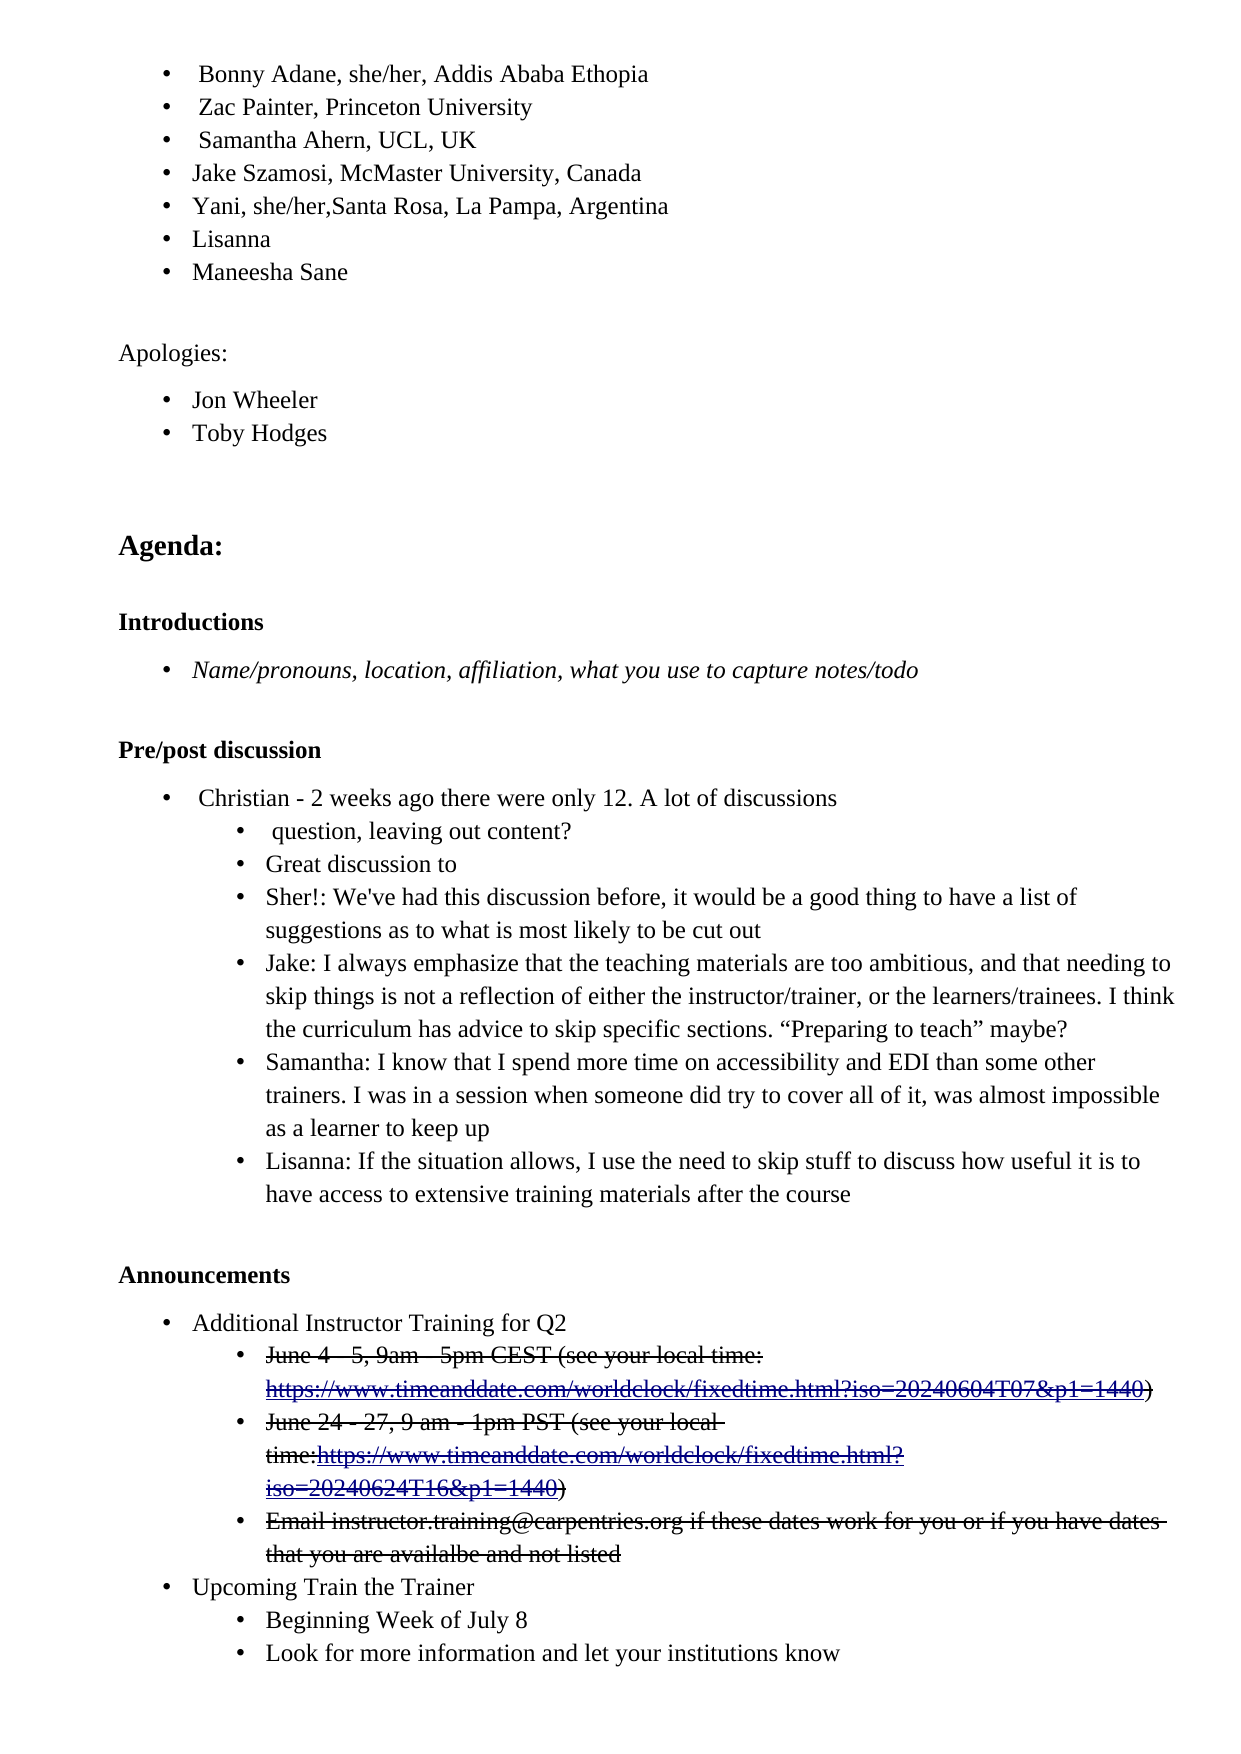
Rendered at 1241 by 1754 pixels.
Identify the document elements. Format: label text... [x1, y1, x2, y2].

list Upcoming Train the Trainer [162, 1572, 1181, 1601]
text Apologies: [118, 305, 1181, 367]
list Jon Wheeler [162, 385, 1181, 414]
list Great discussion to [236, 849, 1181, 878]
list Maneesha Sane [162, 257, 1181, 286]
list Jake Szamosi, McMaster University, Canada [162, 158, 1181, 187]
list June 24 - 27, 9 am - 1pm PST (see your local time:https://www.timeanddate.com/worldclock/fixedtime.html?iso=20240624T16&p1=1440) [236, 1407, 1181, 1501]
list June 4 - 5, 9am - 5pm CEST (see your local time: https://www.timeanddate.com/worldclock/fixedtime.html?iso=20240604T07&p1=1440) [236, 1341, 1181, 1402]
subtitle Agenda: [118, 528, 1181, 562]
list Yani, she/her,Santa Rosa, La Pampa, Argentina [162, 191, 1181, 220]
list Lisanna [162, 224, 1181, 253]
list Jake: I always emphasize that the teaching materials are too ambitious, and that needing to skip things is not a reflection of either the instructor/trainer, or the learners/trainees. I think the curriculum has advice to skip specific sections. “Preparing to teach” maybe? [236, 948, 1181, 1043]
list Beginning Week of July 8 [236, 1605, 1181, 1633]
list Lisanna: If the situation allows, I use the need to skip stuff to discuss how useful it is to have access to extensive training materials after the course [236, 1146, 1181, 1208]
list Additional Instructor Training for Q2 [162, 1308, 1181, 1336]
list Email instructor.training@carpentries.org if these dates work for you or if you have dates that you are availalbe and not listed [236, 1506, 1181, 1567]
text Announcements [118, 1227, 1181, 1289]
list Look for more information and let your institutions know [236, 1638, 1181, 1667]
list Name/pronouns, location, affiliation, what you use to capture notes/todo [162, 655, 1181, 684]
list question, leaving out content? [236, 816, 1181, 845]
list Christian - 2 weeks ago there were only 12. A lot of discussions [162, 783, 1181, 812]
list Bonny Adane, she/her, Addis Ababa Ethopia [162, 59, 1181, 88]
list Samantha: I know that I spend more time on accessibility and EDI than some other trainers. I was in a session when someone did try to cover all of it, was almost impossible as a learner to keep up [236, 1047, 1181, 1142]
list Samantha Ahern, UCL, UK [162, 125, 1181, 154]
text Pre/post discussion [118, 702, 1181, 764]
text Introductions [118, 574, 1181, 636]
list Zac Painter, Princeton University [162, 92, 1181, 121]
list Toby Hodges [162, 418, 1181, 447]
list Sher!: We've had this discussion before, it would be a good thing to have a list of suggestions as to what is most likely to be cut out [236, 882, 1181, 944]
